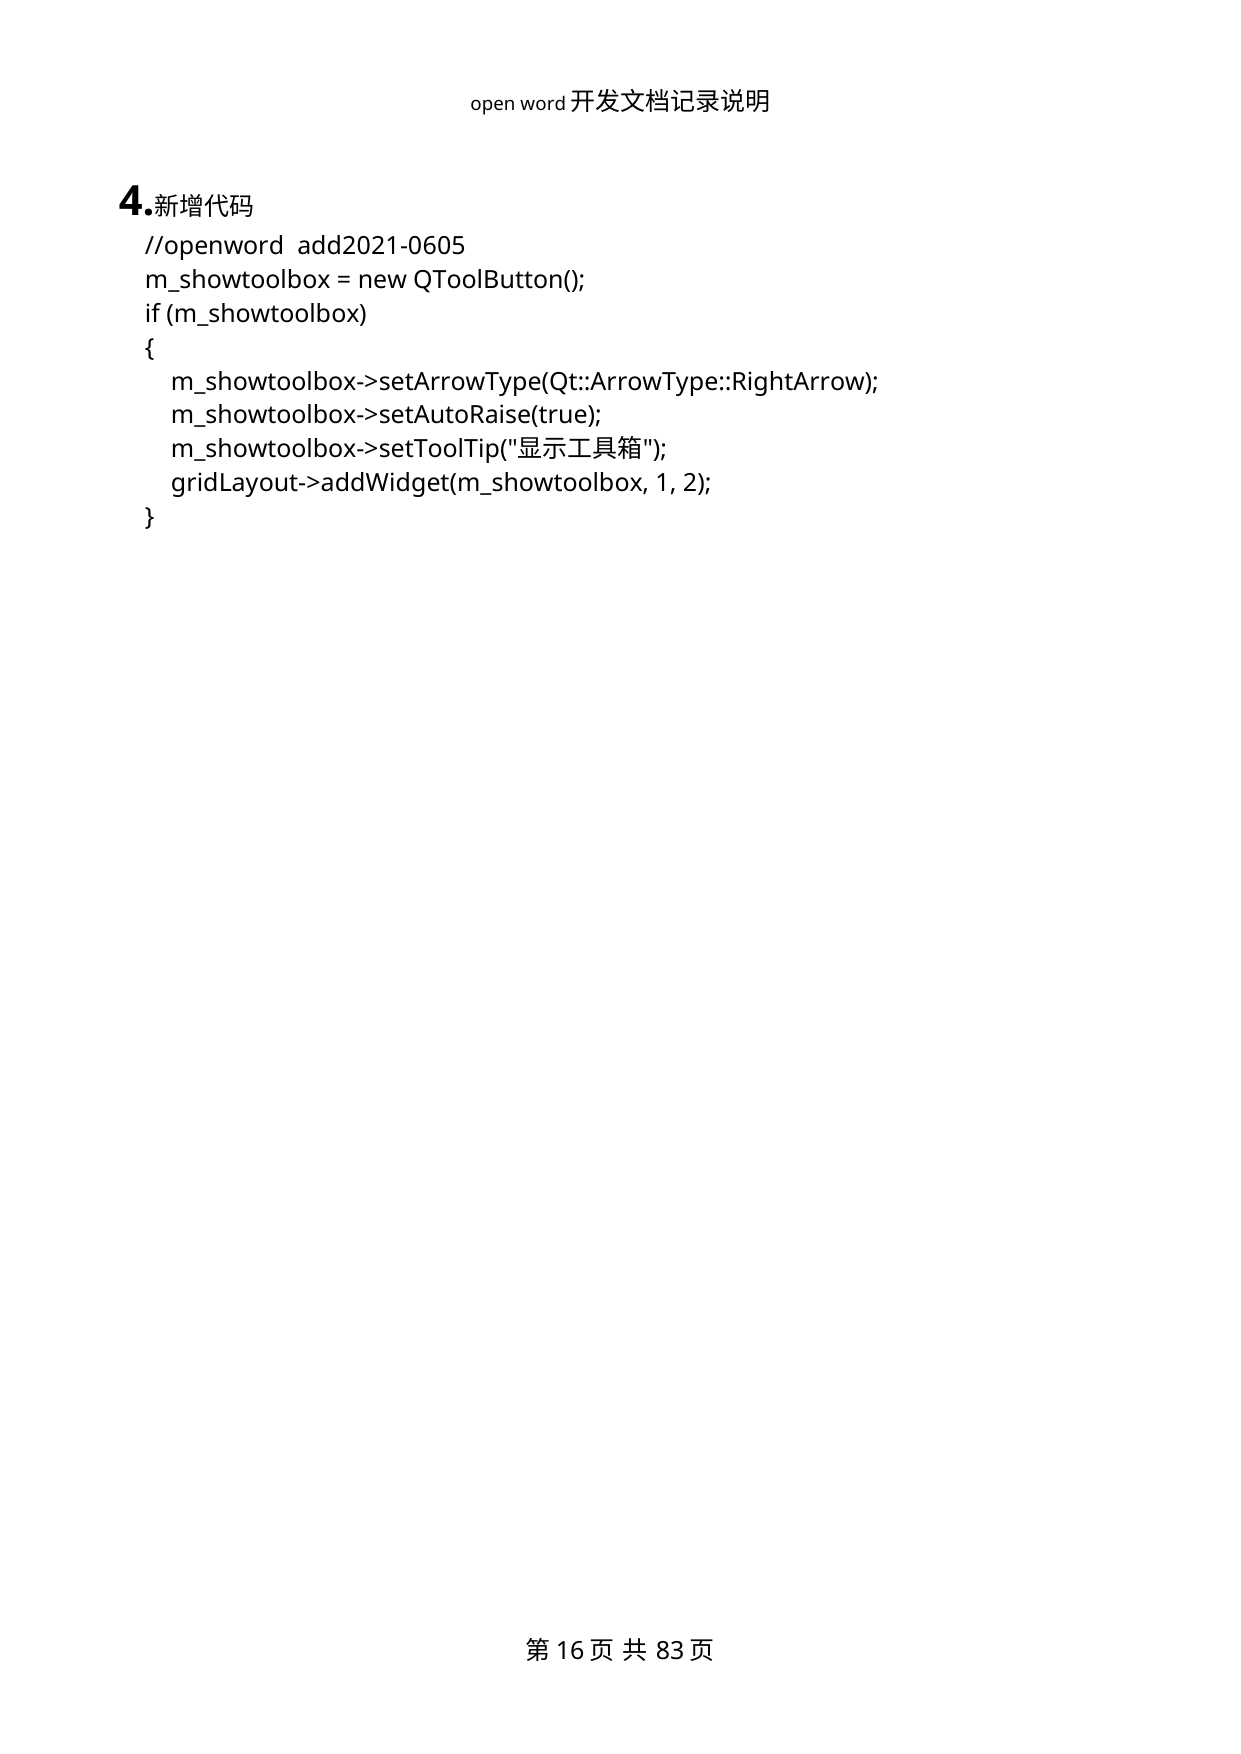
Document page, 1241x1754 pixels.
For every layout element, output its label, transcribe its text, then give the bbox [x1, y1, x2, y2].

text m_showtoolbox->setAutoRaise(true); [119, 397, 1121, 431]
text //openword add2021-0605 [119, 228, 1121, 262]
subtitle 新增代码 [119, 171, 1121, 228]
text { [119, 329, 1121, 363]
text } [119, 499, 1121, 533]
text m_showtoolbox = new QToolButton(); [119, 262, 1121, 296]
text if (m_showtoolbox) [119, 296, 1121, 329]
text m_showtoolbox->setArrowType(Qt::ArrowType::RightArrow); [119, 363, 1121, 397]
text m_showtoolbox->setToolTip("显示工具箱"); [119, 431, 1121, 465]
text gridLayout->addWidget(m_showtoolbox, 1, 2); [119, 465, 1121, 499]
